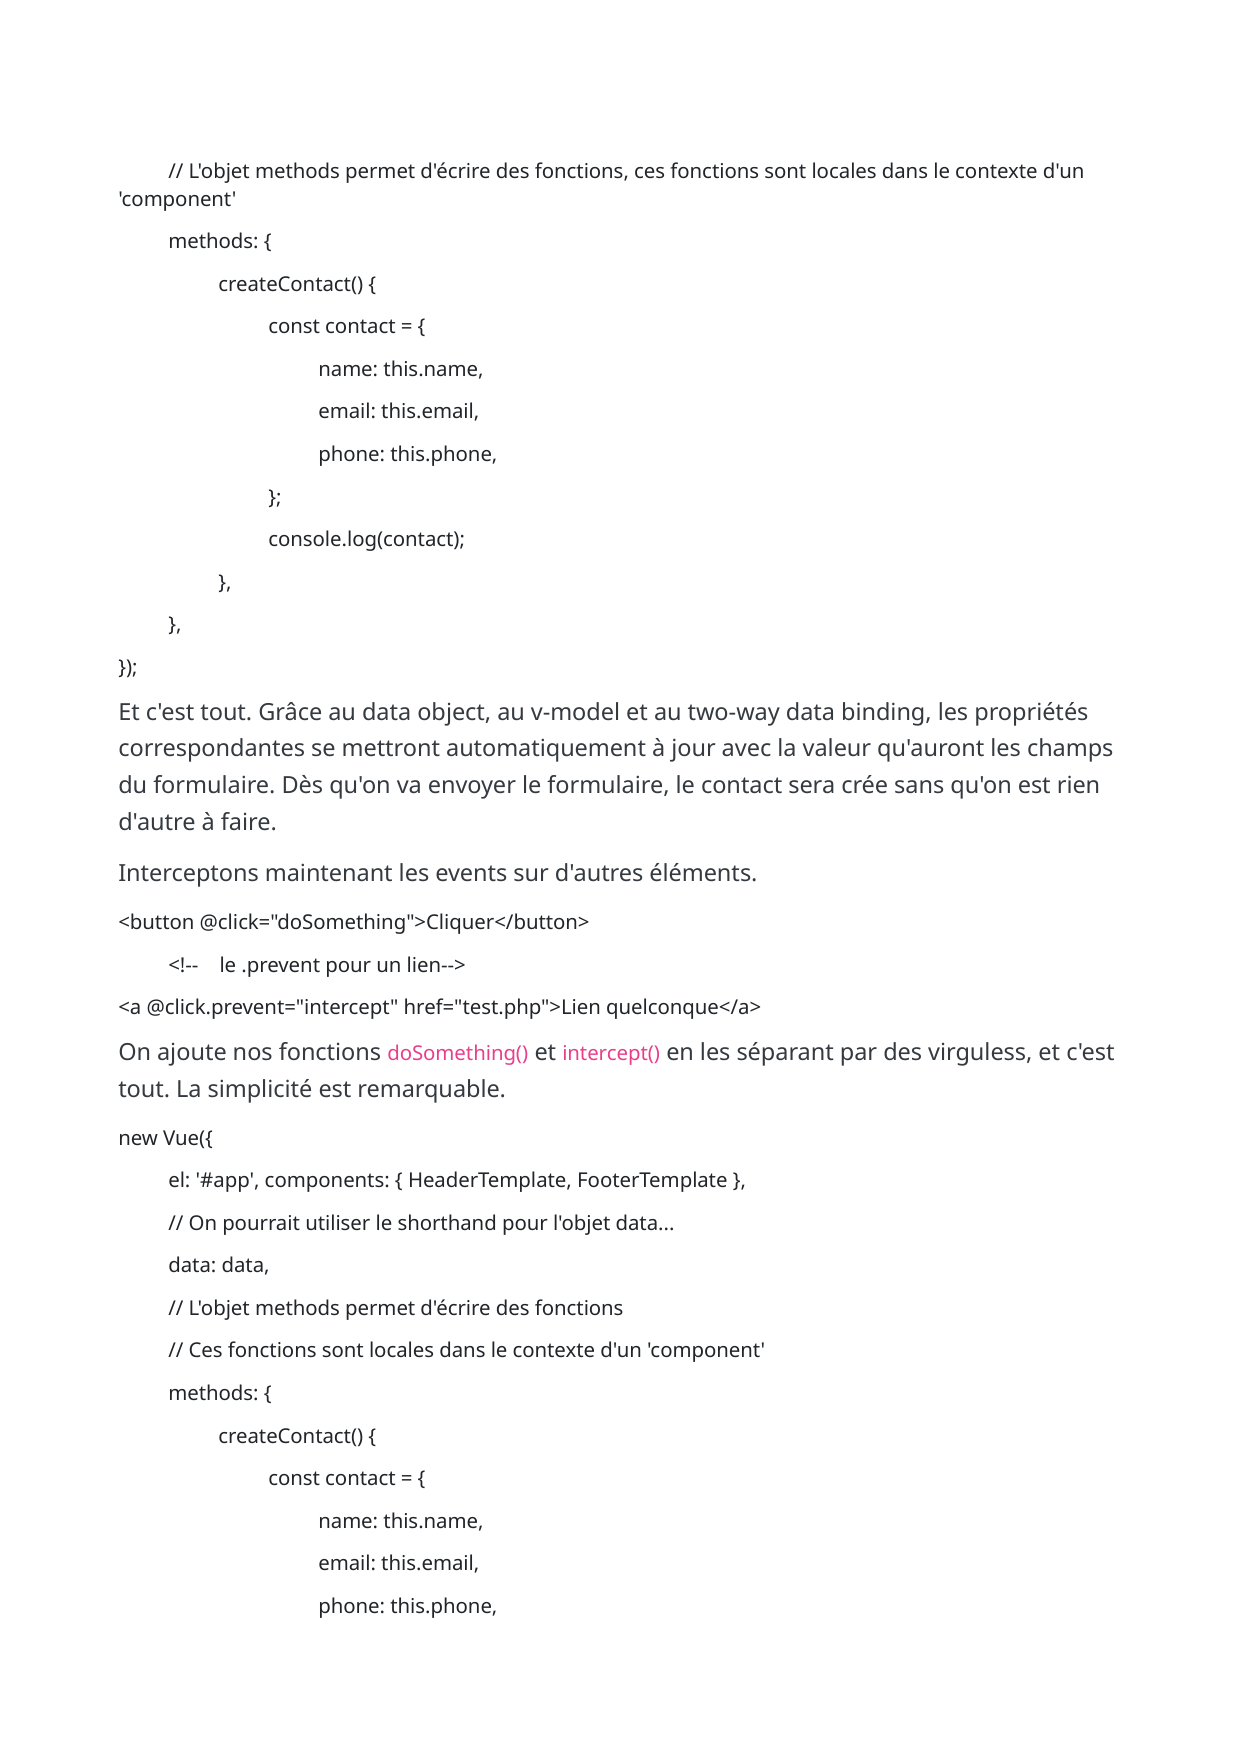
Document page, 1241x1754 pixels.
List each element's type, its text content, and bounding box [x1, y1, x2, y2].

text console.log(contact); [118, 525, 1122, 553]
text createContact() { [118, 269, 1122, 297]
text email: this.email, [118, 1549, 1122, 1577]
text <a @click.prevent="intercept" href="test.php">Lien quelconque</a> [118, 993, 1122, 1021]
text const contact = { [118, 312, 1122, 340]
text new Vue({ [118, 1123, 1122, 1151]
text data: data, [118, 1251, 1122, 1279]
text phone: this.phone, [118, 440, 1122, 468]
text // L'objet methods permet d'écrire des fonctions, ces fonctions sont locales dans le contexte d'un 'component' [118, 156, 1122, 212]
text Interceptons maintenant les events sur d'autres éléments. [118, 857, 1122, 889]
text methods: { [118, 1379, 1122, 1407]
text email: this.email, [118, 397, 1122, 425]
text methods: { [118, 227, 1122, 255]
text <button @click="doSomething">Cliquer</button> [118, 908, 1122, 936]
text const contact = { [118, 1464, 1122, 1492]
text phone: this.phone, [118, 1592, 1122, 1620]
text name: this.name, [118, 354, 1122, 382]
text el: '#app', components: { HeaderTemplate, FooterTemplate }, [118, 1166, 1122, 1194]
text <!-- le .prevent pour un lien--> [118, 950, 1122, 978]
text }; [118, 482, 1122, 510]
text }); [118, 653, 1122, 680]
text On ajoute nos fonctions doSomething() et intercept() en les séparant par des virguless, et c'est tout. La simplicité est remarquable. [118, 1035, 1122, 1104]
text }, [118, 610, 1122, 638]
text // Ces fonctions sont locales dans le contexte d'un 'component' [118, 1336, 1122, 1364]
text Et c'est tout. Grâce au data object, au v-model et au two-way data binding, les propriétés correspondantes se mettront automatiquement à jour avec la valeur qu'auront les champs du formulaire. Dès qu'on va envoyer le formulaire, le contact sera crée sans qu'on est rien d'autre à faire. [118, 695, 1122, 837]
text }, [118, 567, 1122, 596]
text // L'objet methods permet d'écrire des fonctions [118, 1293, 1122, 1321]
text name: this.name, [118, 1506, 1122, 1534]
text // On pourrait utiliser le shorthand pour l'objet data... [118, 1208, 1122, 1236]
text createContact() { [118, 1421, 1122, 1449]
